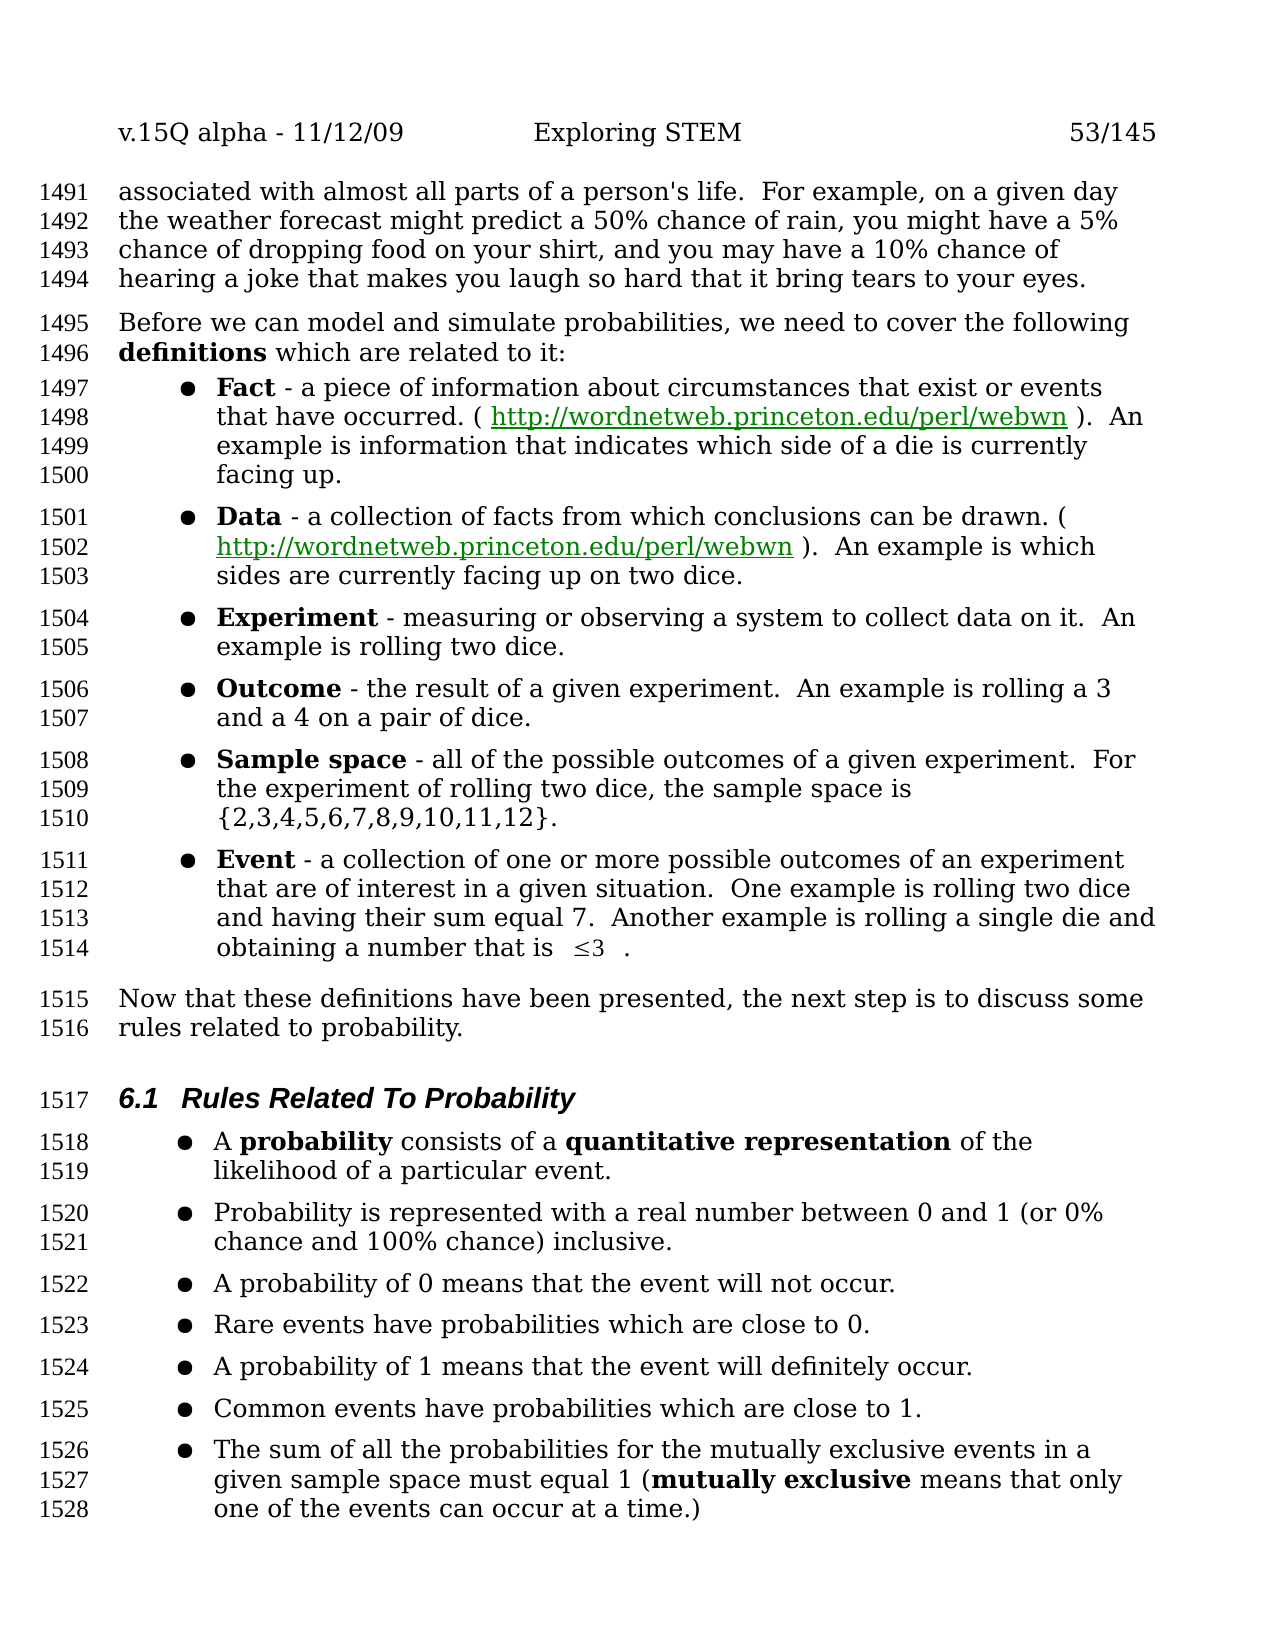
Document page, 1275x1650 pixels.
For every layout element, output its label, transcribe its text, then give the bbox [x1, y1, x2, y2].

list Outcome - the result of a given experiment. An example is rolling a 3 and a 4 on a pair of dice. [178, 674, 1157, 732]
list Sample space - all of the possible outcomes of a given experiment. For the experiment of rolling two dice, the sample space is {2,3,4,5,6,7,8,9,10,11,12}. [178, 745, 1157, 832]
list The sum of all the probabilities for the mutually exclusive events in a given sample space must equal 1 (mutually exclusive means that only one of the events can occur at a time.) [175, 1436, 1157, 1523]
subtitle Rules Related To Probability [118, 1082, 1157, 1115]
list Probability is represented with a real number between 0 and 1 (or 0% chance and 100% chance) inclusive. [175, 1198, 1157, 1256]
text associated with almost all parts of a person's life. For example, on a given day the weather forecast might predict a 50% chance of rain, you might have a 5% chance of dropping food on your shirt, and you may have a 10% chance of hearing a joke that makes you laugh so hard that it bring tears to your eyes. [118, 177, 1157, 293]
list A probability of 1 means that the event will definitely occur. [175, 1352, 1157, 1381]
text Now that these definitions have been presented, the next step is to discuss some rules related to probability. [118, 984, 1157, 1042]
list Common events have probabilities which are close to 1. [175, 1394, 1157, 1423]
list Event - a collection of one or more possible outcomes of an experiment that are of interest in a given situation. One example is rolling two dice and having their sum equal 7. Another example is rolling a single die and obtaining a number that is. [178, 845, 1157, 963]
text Before we can model and simulate probabilities, we need to cover the following definitions which are related to it: [118, 308, 1157, 367]
list A probability of 0 means that the event will not occur. [175, 1269, 1157, 1298]
list Experiment - measuring or observing a system to collect data on it. An example is rolling two dice. [178, 603, 1157, 661]
list A probability consists of a quantitative representation of the likelihood of a particular event. [175, 1127, 1157, 1186]
list Data - a collection of facts from which conclusions can be drawn. ( http://wordnetweb.princeton.edu/perl/webwn ). An example is which sides are currently facing up on two dice. [178, 502, 1157, 590]
list Rare events have probabilities which are close to 0. [175, 1311, 1157, 1340]
list Fact - a piece of information about circumstances that exist or events that have occurred. ( http://wordnetweb.princeton.edu/perl/webwn ). An example is information that indicates which side of a die is currently facing up. [178, 373, 1157, 490]
